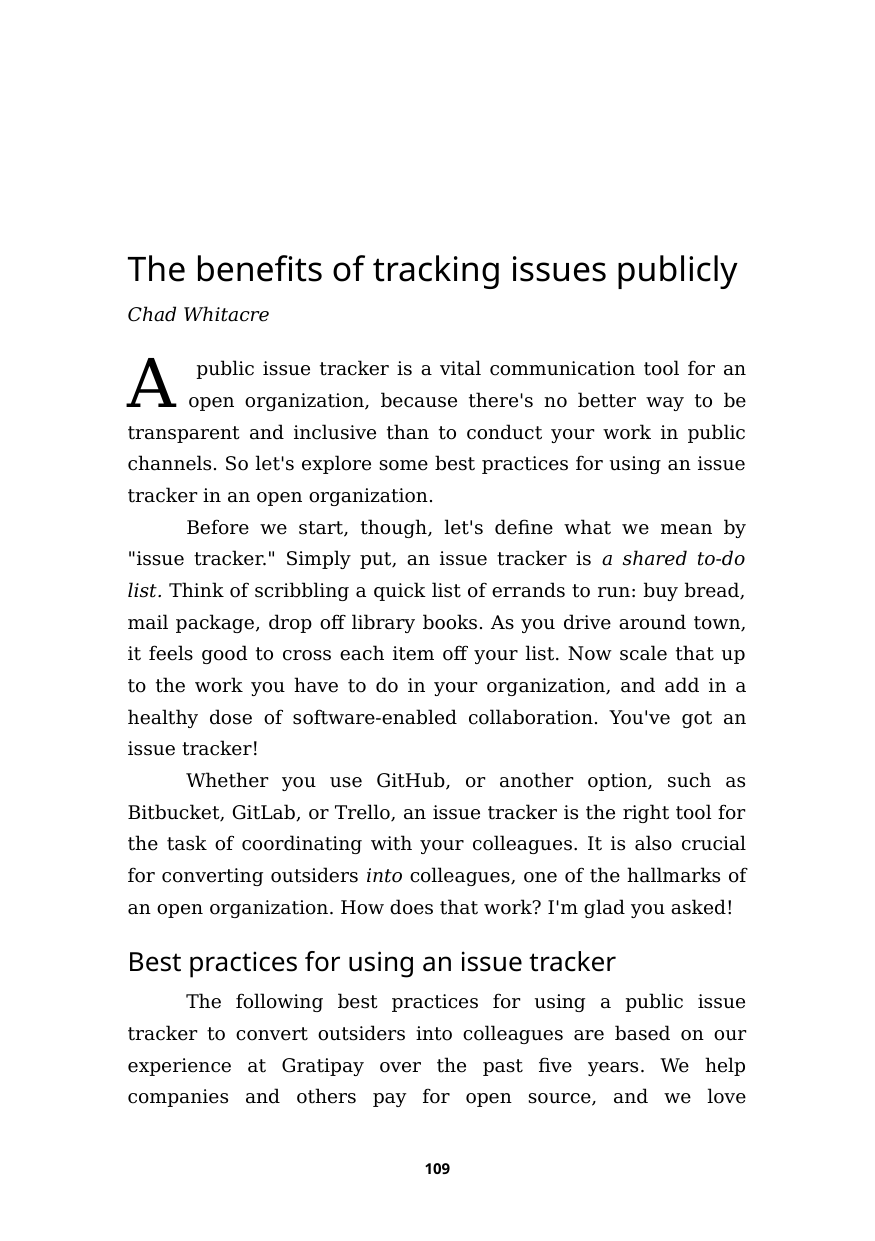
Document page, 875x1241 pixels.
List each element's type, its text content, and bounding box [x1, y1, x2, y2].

subtitle The benefits of tracking issues publicly [127, 246, 747, 292]
text Before we start, though, let's define what we mean by "issue tracker." Simply put, an issue tracker is a shared to-do list. Think of scribbling a quick list of errands to run: buy bread, mail package, drop off library books. As you drive around town, it feels good to cross each item off your list. Now scale that up to the work you have to do in your organization, and add in a healthy dose of software-enabled collaboration. You've got an issue tracker! [127, 517, 747, 760]
subtitle Best practices for using an issue tracker [127, 943, 747, 979]
text The following best practices for using a public issue tracker to convert outsiders into colleagues are based on our experience at Gratipay over the past five years. We help companies and others pay for open source, and we love [127, 991, 747, 1108]
text Whether you use GitHub, or another option, such as Bitbucket, GitLab, or Trello, an issue tracker is the right tool for the task of coordinating with your colleagues. It is also crucial for converting outsiders into colleagues, one of the hallmarks of an open organization. How does that work? I'm glad you asked! [127, 770, 747, 919]
text Chad Whitacre [127, 304, 747, 326]
text A public issue tracker is a vital communication tool for an open organization, because there's no better way to be transparent and inclusive than to conduct your work in public channels. So let's explore some best practices for using an issue tracker in an open organization. [127, 358, 747, 507]
